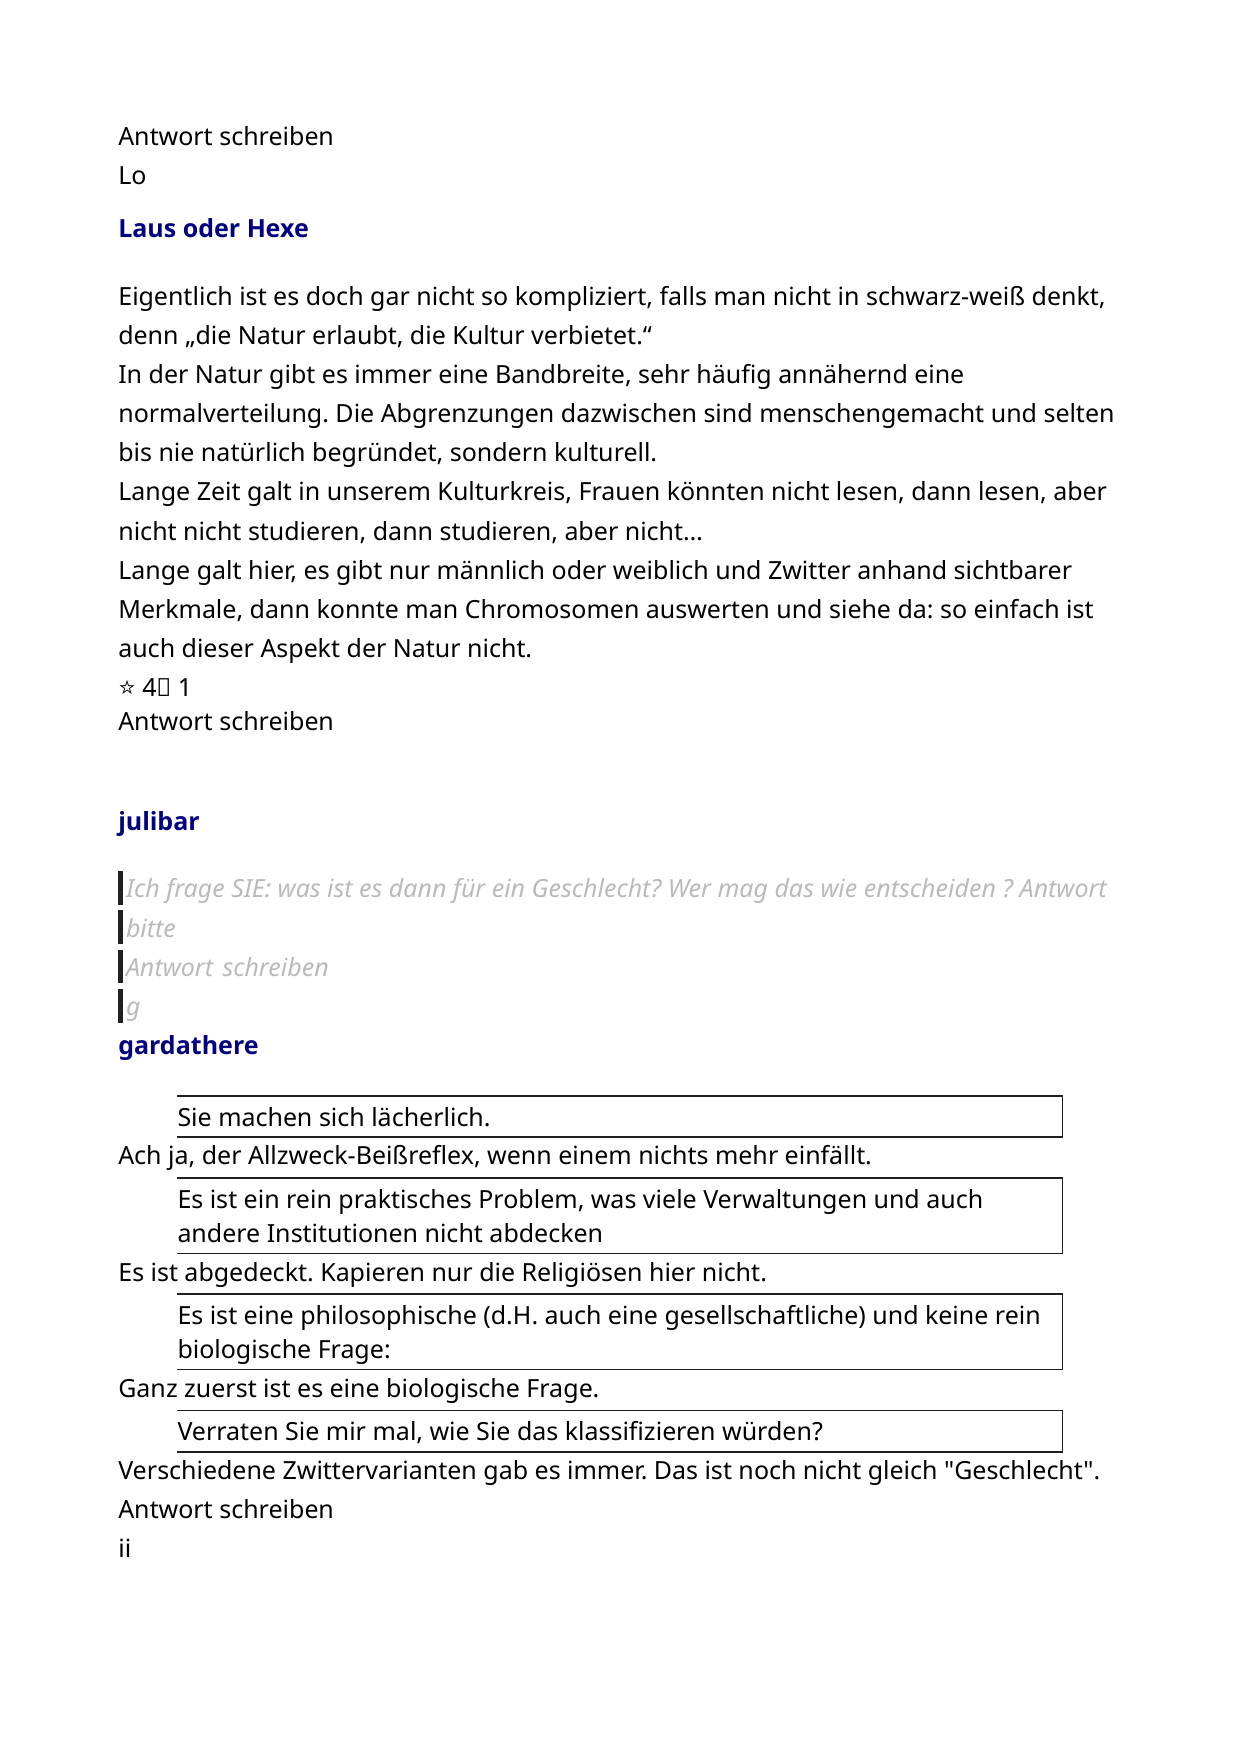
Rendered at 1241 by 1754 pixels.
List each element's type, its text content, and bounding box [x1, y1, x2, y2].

text g [123, 989, 1122, 1023]
text Verschiedene Zwittervarianten gab es immer. Das ist noch nicht gleich "Geschlecht". [118, 1453, 1122, 1487]
text In der Natur gibt es immer eine Bandbreite, sehr häufig annähernd eine normalverteilung. Die Abgrenzungen dazwischen sind menschengemacht und selten bis nie natürlich begründet, sondern kulturell. [118, 356, 1122, 469]
text Sie machen sich lächerlich. [177, 1097, 1062, 1136]
text Antwort schreiben [118, 1492, 1122, 1526]
text Es ist abgedeckt. Kapieren nur die Religiösen hier nicht. [118, 1254, 1122, 1288]
text Es ist ein rein praktisches Problem, was viele Verwaltungen und auch andere Institutionen nicht abdecken [177, 1179, 1062, 1253]
text Lange Zeit galt in unserem Kulturkreis, Frauen könnten nicht lesen, dann lesen, aber nicht nicht studieren, dann studieren, aber nicht… [118, 474, 1122, 547]
subtitle julibar [118, 804, 1122, 838]
subtitle gardathere [118, 1028, 1122, 1062]
text Verraten Sie mir mal, wie Sie das klassifizieren würden? [177, 1411, 1062, 1451]
text ii [118, 1531, 1122, 1565]
text Es ist eine philosophische (d.H. auch eine gesellschaftliche) und keine rein biologische Frage: [177, 1295, 1062, 1369]
subtitle Laus oder Hexe [118, 211, 1122, 245]
text Eigentlich ist es doch gar nicht so kompliziert, falls man nicht in schwarz-weiß denkt, denn „die Natur erlaubt, die Kultur verbietet.“ [118, 278, 1122, 351]
text ⭐️ 4🤨 1 [118, 670, 1122, 704]
text Antwort schreiben [118, 704, 1122, 738]
text Ich frage SIE: was ist es dann für ein Geschlecht? Wer mag das wie entscheiden ? Antwort bitte [118, 871, 1122, 944]
text Ganz zuerst ist es eine biologische Frage. [118, 1370, 1122, 1404]
text Lo [118, 157, 1122, 191]
text Lange galt hier, es gibt nur männlich oder weiblich und Zwitter anhand sichtbarer Merkmale, dann konnte man Chromosomen auswerten und siehe da: so einfach ist auch dieser Aspekt der Natur nicht. [118, 552, 1122, 665]
text Antwort schreiben [118, 949, 1122, 983]
text Ach ja, der Allzweck-Beißreflex, wenn einem nichts mehr einfällt. [118, 1138, 1122, 1172]
text Antwort schreiben [118, 118, 1122, 152]
